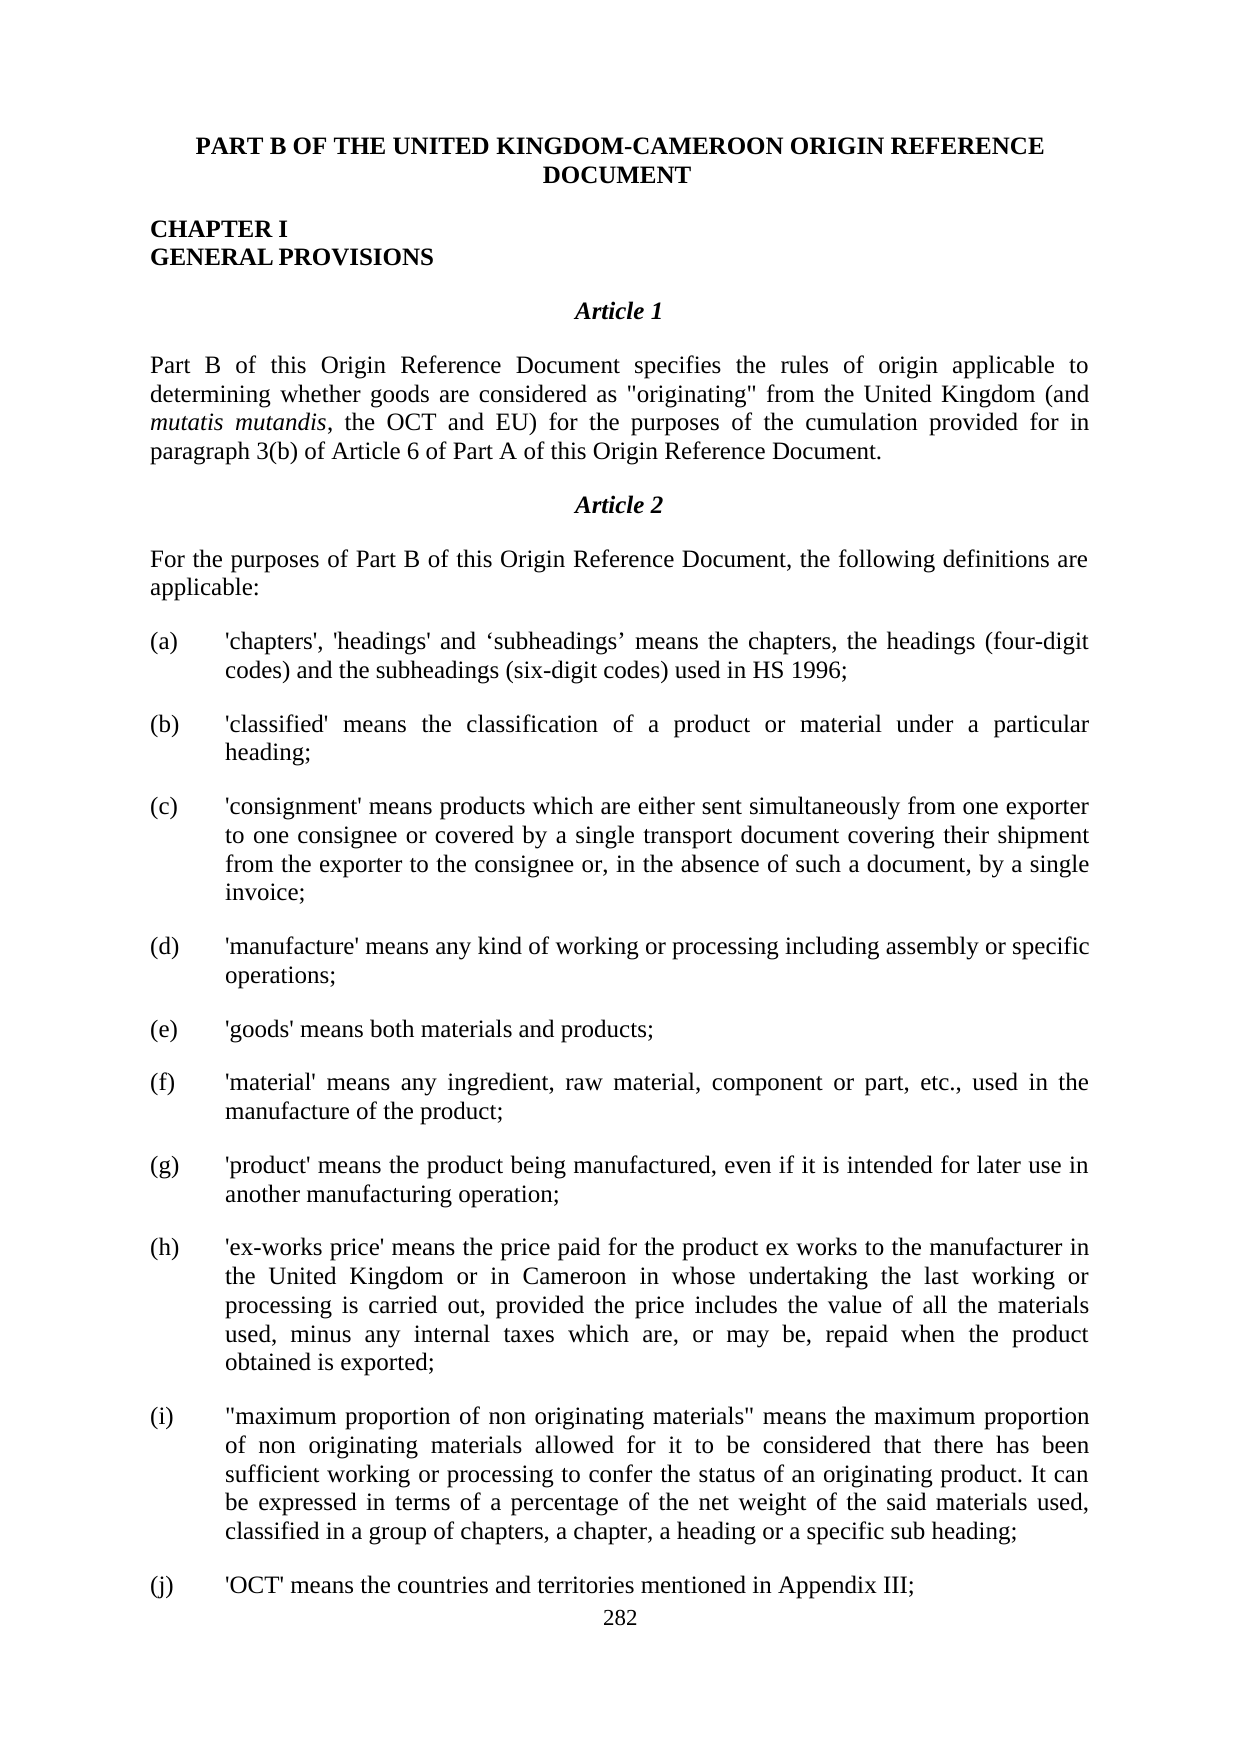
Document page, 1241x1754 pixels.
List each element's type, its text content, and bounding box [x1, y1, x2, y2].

text PART B OF THE UNITED KINGDOM-CAMEROON ORIGIN REFERENCE DOCUMENT [150, 131, 1090, 189]
text For the purposes of Part B of this Origin Reference Document, the following definitions are applicable: [150, 544, 1090, 601]
text (a) 'chapters', 'headings' and ‘subheadings’ means the chapters, the headings (four-digit codes) and the subheadings (six-digit codes) used in HS 1996; [150, 626, 1090, 684]
text (j) 'OCT' means the countries and territories mentioned in Appendix III; [150, 1570, 1090, 1599]
text (d) 'manufacture' means any kind of working or processing including assembly or specific operations; [150, 931, 1090, 989]
text (f) 'material' means any ingredient, raw material, component or part, etc., used in the manufacture of the product; [150, 1067, 1090, 1125]
text (g) 'product' means the product being manufactured, even if it is intended for later use in another manufacturing operation; [150, 1150, 1090, 1207]
text (b) 'classified' means the classification of a product or material under a particular heading; [150, 709, 1090, 766]
text Part B of this Origin Reference Document specifies the rules of origin applicable to determining whether goods are considered as "originating" from the United Kingdom (and mutatis mutandis, the OCT and EU) for the purposes of the cumulation provided for in paragraph 3(b) of Article 6 of Part A of this Origin Reference Document. [150, 350, 1090, 465]
text (e) 'goods' means both materials and products; [150, 1014, 1090, 1042]
text (i) "maximum proportion of non originating materials" means the maximum proportion of non originating materials allowed for it to be considered that there has been sufficient working or processing to confer the status of an originating product. It can be expressed in terms of a percentage of the net weight of the said materials used, classified in a group of chapters, a chapter, a heading or a specific sub heading; [150, 1401, 1090, 1545]
text (h) 'ex-works price' means the price paid for the product ex works to the manufacturer in the United Kingdom or in Cameroon in whose undertaking the last working or processing is carried out, provided the price includes the value of all the materials used, minus any internal taxes which are, or may be, repaid when the product obtained is exported; [150, 1232, 1090, 1376]
text Article 1 [150, 296, 1090, 325]
text Article 2 [150, 490, 1090, 519]
text (c) 'consignment' means products which are either sent simultaneously from one exporter to one consignee or covered by a single transport document covering their shipment from the exporter to the consignee or, in the absence of such a document, by a single invoice; [150, 791, 1090, 906]
text CHAPTER I GENERAL PROVISIONS [150, 214, 1090, 271]
